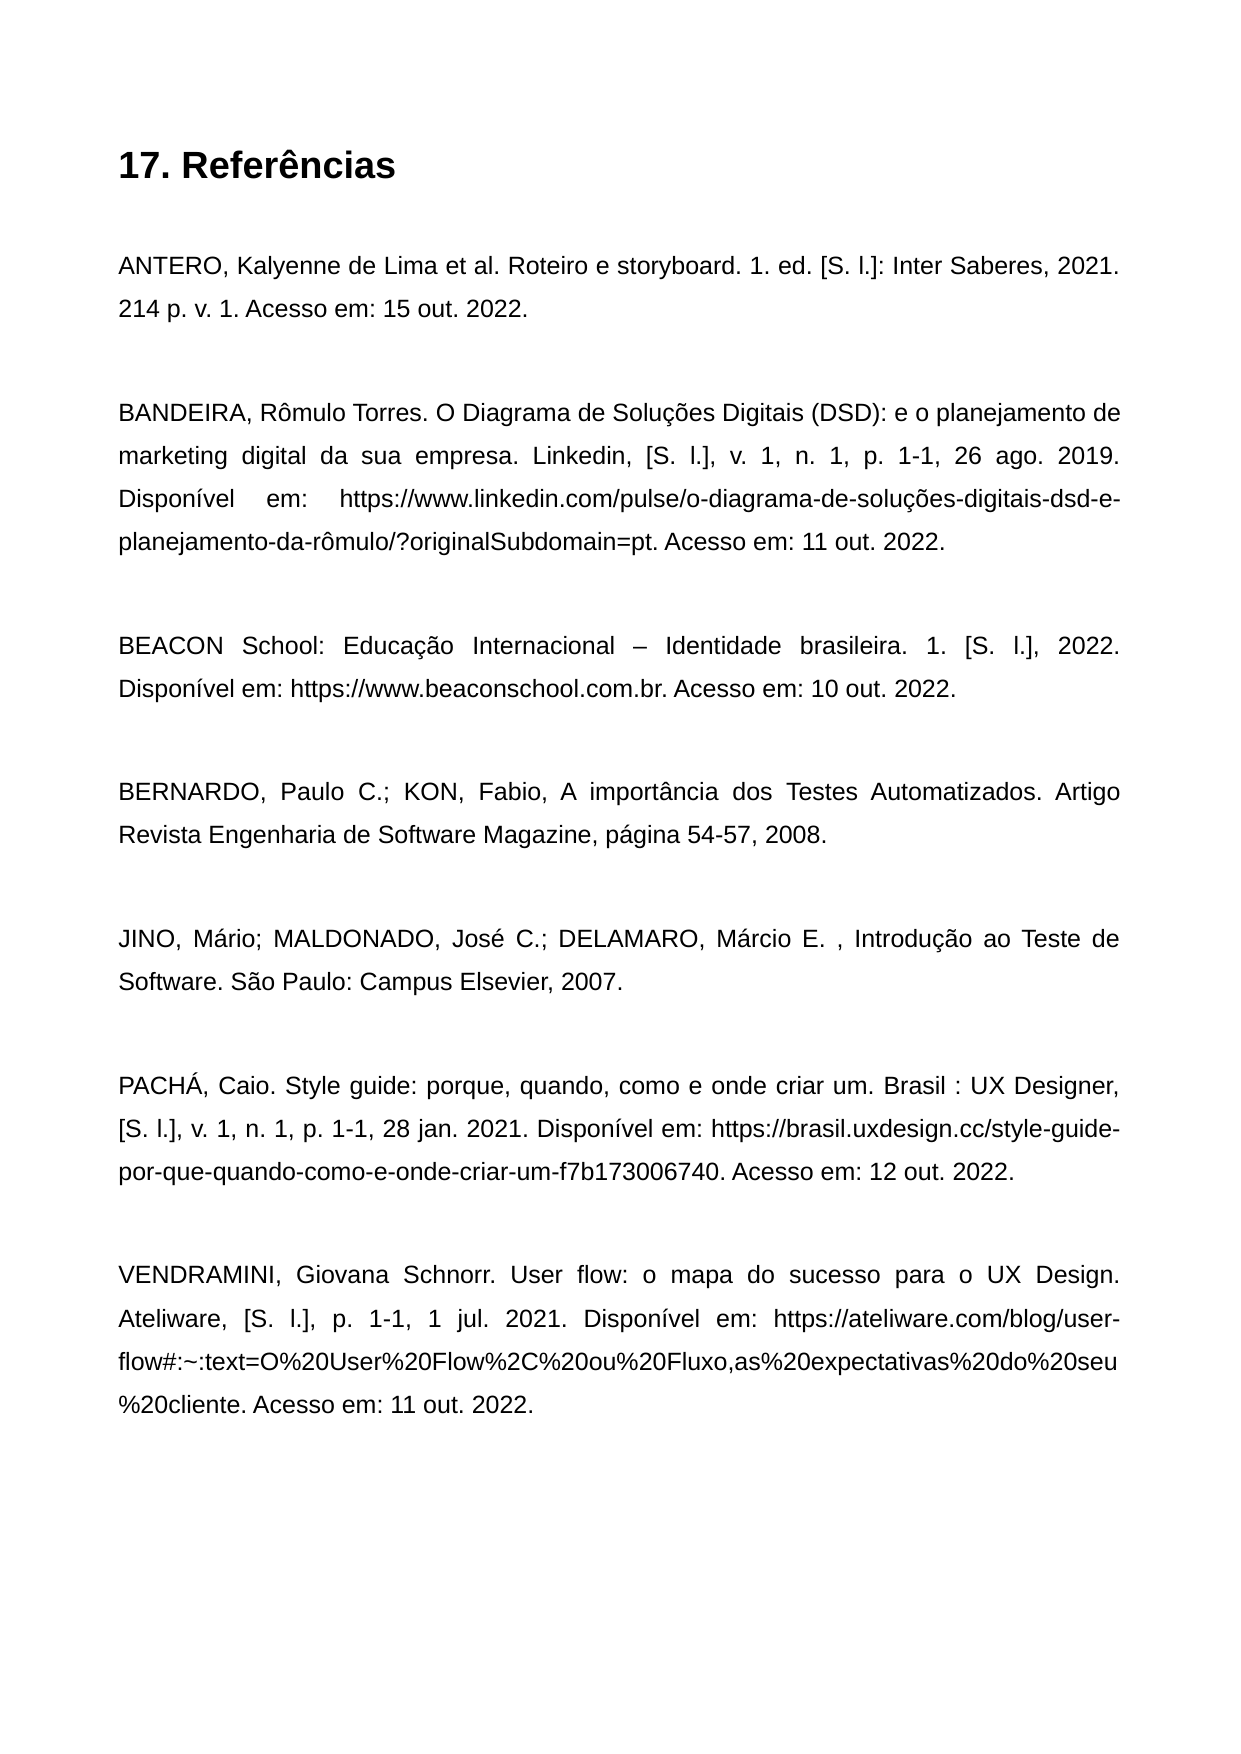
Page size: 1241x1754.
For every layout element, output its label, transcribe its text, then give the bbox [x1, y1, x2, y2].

text ANTERO, Kalyenne de Lima et al. Roteiro e storyboard. 1. ed. [S. l.]: Inter Saberes, 2021. 214 p. v. 1. Acesso em: 15 out. 2022. [118, 251, 1122, 323]
text BANDEIRA, Rômulo Torres. O Diagrama de Soluções Digitais (DSD): e o planejamento de marketing digital da sua empresa. Linkedin, [S. l.], v. 1, n. 1, p. 1-1, 26 ago. 2019. Disponível em: https://www.linkedin.com/pulse/o-diagrama-de-soluções-digitais-dsd-e-planejamento-da-rômulo/?originalSubdomain=pt. Acesso em: 11 out. 2022. [118, 398, 1122, 556]
text VENDRAMINI, Giovana Schnorr. User flow: o mapa do sucesso para o UX Design. Ateliware, [S. l.], p. 1-1, 1 jul. 2021. Disponível em: https://ateliware.com/blog/user-flow#:~:text=O%20User%20Flow%2C%20ou%20Fluxo,as%20expectativas%20do%20seu%20cliente. Acesso em: 11 out. 2022. [118, 1260, 1122, 1418]
subtitle 17. Referências [118, 143, 1122, 187]
text BEACON School: Educação Internacional – Identidade brasileira. 1. [S. l.], 2022. Disponível em: https://www.beaconschool.com.br. Acesso em: 10 out. 2022. [118, 631, 1122, 702]
text PACHÁ, Caio. Style guide: porque, quando, como e onde criar um. Brasil : UX Designer, [S. l.], v. 1, n. 1, p. 1-1, 28 jan. 2021. Disponível em: https://brasil.uxdesign.cc/style-guide-por-que-quando-como-e-onde-criar-um-f7b173006740. Acesso em: 12 out. 2022. [118, 1071, 1122, 1186]
text JINO, Mário; MALDONADO, José C.; DELAMARO, Márcio E. , Introdução ao Teste de Software. São Paulo: Campus Elsevier, 2007. [118, 924, 1122, 996]
text BERNARDO, Paulo C.; KON, Fabio, A importância dos Testes Automatizados. Artigo Revista Engenharia de Software Magazine, página 54-57, 2008. [118, 777, 1122, 849]
